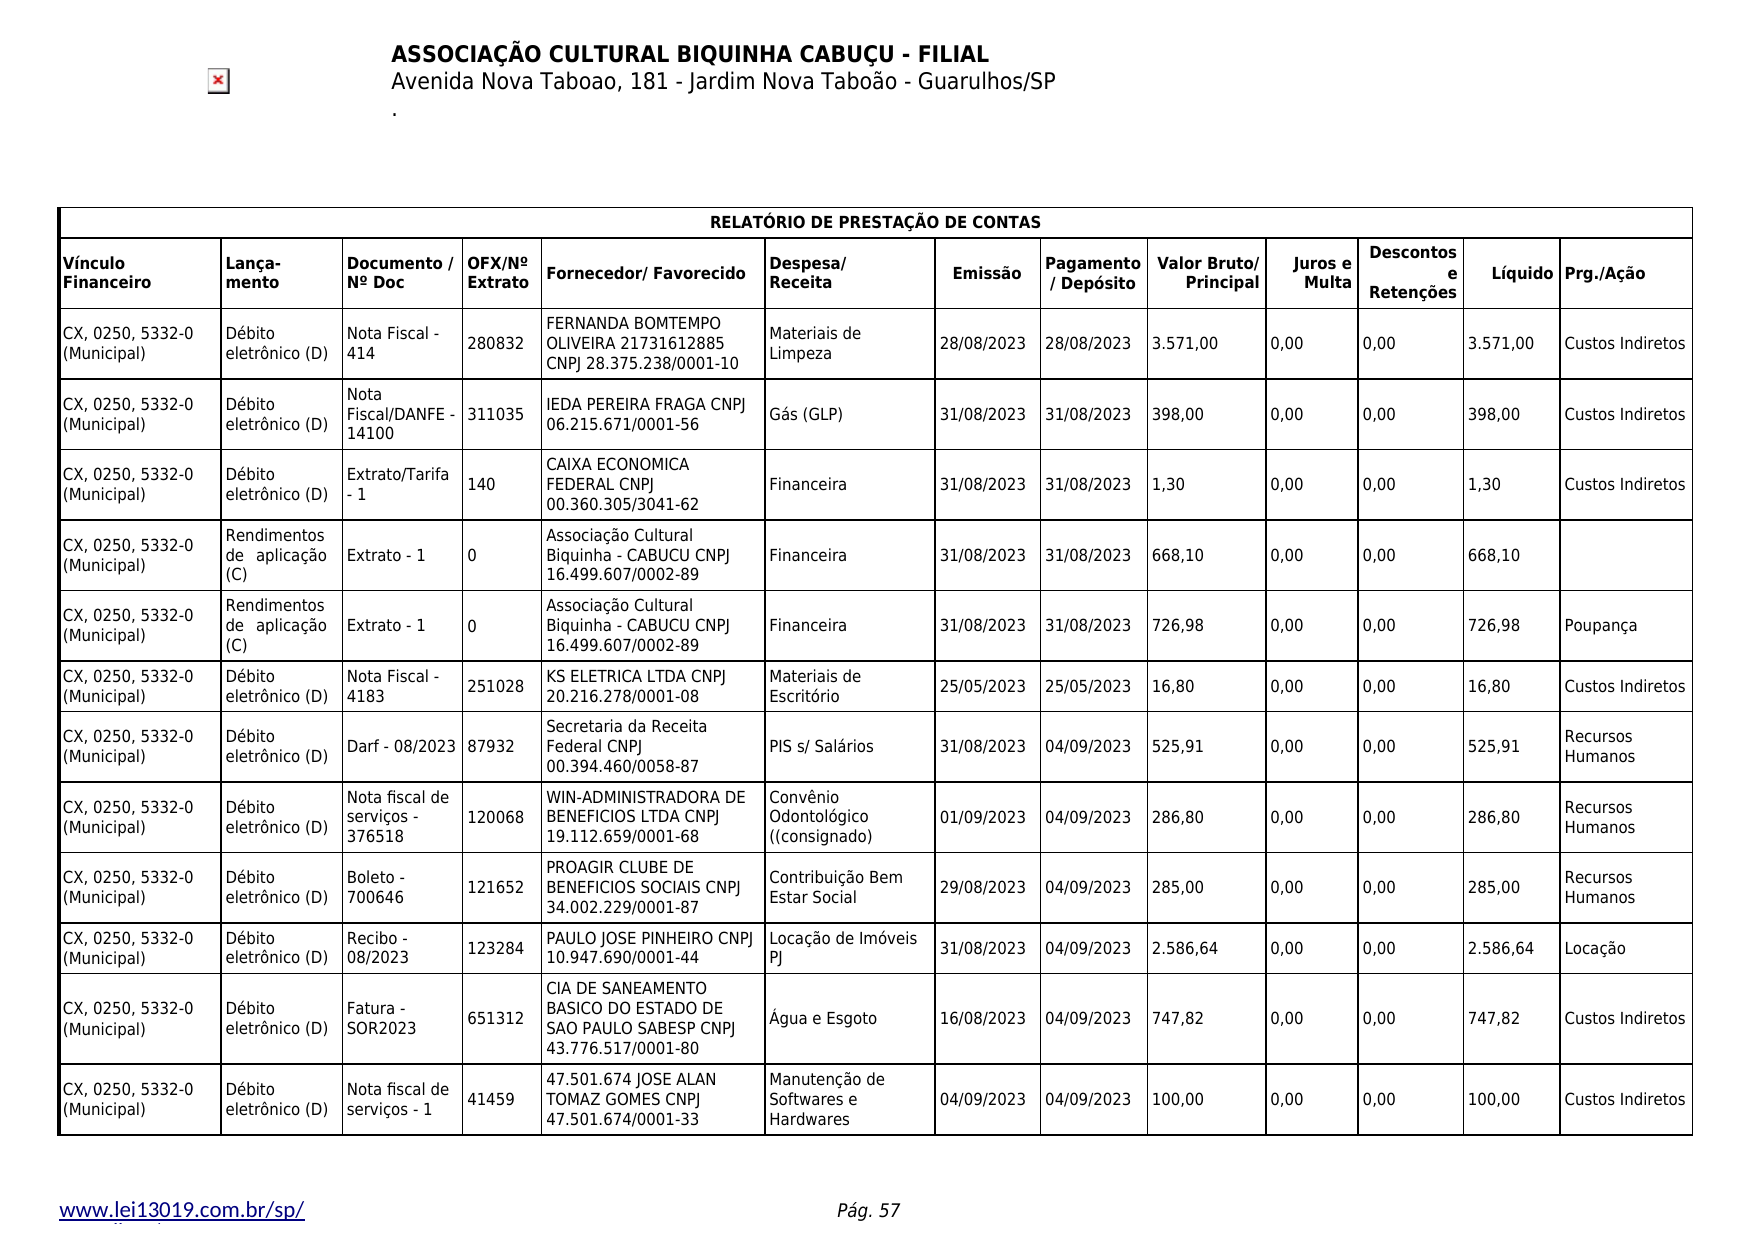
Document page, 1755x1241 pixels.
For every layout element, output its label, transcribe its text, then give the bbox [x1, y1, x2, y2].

table_cell 2.586,64 [1148, 924, 1265, 973]
table_cell CX, 0250, 5332-0 (Municipal) [61, 712, 220, 781]
table_header RELATÓRIO DE PRESTAÇÃO DE CONTAS [61, 208, 1692, 237]
table_cell 123284 [463, 924, 541, 973]
table_cell Locação de Imóveis PJ [766, 924, 934, 973]
table_cell 31/08/2023 [936, 712, 1040, 781]
table_cell FERNANDA BOMTEMPO OLIVEIRA 21731612885 CNPJ 28.375.238/0001-10 [542, 309, 764, 378]
table_cell Juros e Multa [1267, 239, 1357, 308]
table_cell Emissão [936, 239, 1040, 308]
table_cell Boleto - 700646 [343, 853, 462, 922]
table_cell 0,00 [1267, 662, 1357, 711]
table_cell Darf - 08/2023 [343, 712, 462, 781]
table_cell Associação Cultural Biquinha - CABUCU CNPJ 16.499.607/0002-89 [542, 591, 764, 660]
table_cell 41459 [463, 1065, 541, 1134]
table_cell 0,00 [1359, 924, 1463, 973]
table_cell CX, 0250, 5332-0 (Municipal) [61, 1065, 220, 1134]
table_cell Nota Fiscal - 414 [343, 309, 462, 378]
table_cell Valor Bruto/ Principal [1148, 239, 1265, 308]
table_cell 31/08/2023 [1041, 380, 1147, 449]
table_cell 16/08/2023 [936, 974, 1040, 1063]
table_cell Financeira [766, 450, 934, 519]
table_cell 04/09/2023 [936, 1065, 1040, 1134]
table_cell 525,91 [1148, 712, 1265, 781]
table_cell 0,00 [1267, 974, 1357, 1063]
table_cell 04/09/2023 [1041, 853, 1147, 922]
table_cell 747,82 [1464, 974, 1559, 1063]
table_cell Débito eletrônico (D) [222, 853, 342, 922]
table_cell Custos Indiretos [1561, 450, 1692, 519]
table_cell 0,00 [1267, 783, 1357, 852]
table_cell 100,00 [1464, 1065, 1559, 1134]
table_cell Líquido [1464, 239, 1559, 308]
table_cell 0,00 [1359, 591, 1463, 660]
table_cell 398,00 [1464, 380, 1559, 449]
table_cell Extrato/Tarifa - 1 [343, 450, 462, 519]
table_cell Custos Indiretos [1561, 974, 1692, 1063]
table_cell Rendimentos de aplicação (C) [222, 521, 342, 590]
table_cell 121652 [463, 853, 541, 922]
table_cell PROAGIR CLUBE DE BENEFICIOS SOCIAIS CNPJ 34.002.229/0001-87 [542, 853, 764, 922]
table_cell Débito eletrônico (D) [222, 974, 342, 1063]
table_cell Financeira [766, 521, 934, 590]
table_cell 31/08/2023 [1041, 591, 1147, 660]
table_cell 1,30 [1464, 450, 1559, 519]
table_cell 651312 [463, 974, 541, 1063]
table_cell CX, 0250, 5332-0 (Municipal) [61, 783, 220, 852]
table_cell IEDA PEREIRA FRAGA CNPJ 06.215.671/0001-56 [542, 380, 764, 449]
table_cell Custos Indiretos [1561, 380, 1692, 449]
table_cell 04/09/2023 [1041, 924, 1147, 973]
table_cell Débito eletrônico (D) [222, 783, 342, 852]
table_cell 0,00 [1267, 450, 1357, 519]
table_cell 2.586,64 [1464, 924, 1559, 973]
table_cell Recursos Humanos [1561, 853, 1692, 922]
table_cell 0,00 [1359, 1065, 1463, 1134]
table_cell 28/08/2023 [1041, 309, 1147, 378]
table_cell Materiais de Limpeza [766, 309, 934, 378]
table_cell Manutenção de Softwares e Hardwares [766, 1065, 934, 1134]
table_cell Fornecedor/ Favorecido [542, 239, 764, 308]
table_cell Despesa/ Receita [766, 239, 934, 308]
table_cell Financeira [766, 591, 934, 660]
table_cell Pagamento / Depósito [1041, 239, 1147, 308]
table_cell Débito eletrônico (D) [222, 662, 342, 711]
table_cell 31/08/2023 [936, 924, 1040, 973]
table_cell Convênio Odontológico ((consignado) [766, 783, 934, 852]
table_cell Débito eletrônico (D) [222, 380, 342, 449]
table_cell 28/08/2023 [936, 309, 1040, 378]
table_cell CX, 0250, 5332-0 (Municipal) [61, 380, 220, 449]
table_cell Débito eletrônico (D) [222, 450, 342, 519]
table_cell 31/08/2023 [1041, 450, 1147, 519]
table_cell 668,10 [1148, 521, 1265, 590]
table_cell 0,00 [1359, 974, 1463, 1063]
table_cell 0,00 [1267, 1065, 1357, 1134]
table_cell 311035 [463, 380, 541, 449]
table_cell 668,10 [1464, 521, 1559, 590]
table_cell Débito eletrônico (D) [222, 924, 342, 973]
table_cell Poupança [1561, 591, 1692, 660]
table_cell Água e Esgoto [766, 974, 934, 1063]
table_cell 01/09/2023 [936, 783, 1040, 852]
table_cell Recursos Humanos [1561, 783, 1692, 852]
table_cell 0,00 [1267, 591, 1357, 660]
table_cell 31/08/2023 [1041, 521, 1147, 590]
table_cell WIN-ADMINISTRADORA DE BENEFICIOS LTDA CNPJ 19.112.659/0001-68 [542, 783, 764, 852]
table_cell Gás (GLP) [766, 380, 934, 449]
table_cell PIS s/ Salários [766, 712, 934, 781]
table_cell 31/08/2023 [936, 521, 1040, 590]
table_cell 280832 [463, 309, 541, 378]
table_cell 140 [463, 450, 541, 519]
table_cell Extrato - 1 [343, 521, 462, 590]
table_cell 25/05/2023 [1041, 662, 1147, 711]
table_cell 0,00 [1359, 853, 1463, 922]
table_cell 0,00 [1267, 521, 1357, 590]
table_cell KS ELETRICA LTDA CNPJ 20.216.278/0001-08 [542, 662, 764, 711]
table_cell Associação Cultural Biquinha - CABUCU CNPJ 16.499.607/0002-89 [542, 521, 764, 590]
table_cell 285,00 [1464, 853, 1559, 922]
table_cell 0,00 [1267, 380, 1357, 449]
table_cell 47.501.674 JOSE ALAN TOMAZ GOMES CNPJ 47.501.674/0001-33 [542, 1065, 764, 1134]
table_cell Débito eletrônico (D) [222, 1065, 342, 1134]
table_cell CX, 0250, 5332-0 (Municipal) [61, 521, 220, 590]
table_cell 16,80 [1464, 662, 1559, 711]
table_cell 04/09/2023 [1041, 1065, 1147, 1134]
table_cell Custos Indiretos [1561, 1065, 1692, 1134]
table_cell Recibo - 08/2023 [343, 924, 462, 973]
table_cell 3.571,00 [1464, 309, 1559, 378]
table_cell 251028 [463, 662, 541, 711]
table_cell 286,80 [1148, 783, 1265, 852]
table_cell 747,82 [1148, 974, 1265, 1063]
table_cell 0,00 [1359, 309, 1463, 378]
table_cell Descontos e Retenções [1359, 239, 1463, 308]
table_cell 29/08/2023 [936, 853, 1040, 922]
table_cell CX, 0250, 5332-0 (Municipal) [61, 309, 220, 378]
table_cell 31/08/2023 [936, 450, 1040, 519]
table_cell Materiais de Escritório [766, 662, 934, 711]
table_cell 120068 [463, 783, 541, 852]
table_cell Vínculo Financeiro [61, 239, 220, 308]
table_cell 0,00 [1267, 309, 1357, 378]
table_cell 3.571,00 [1148, 309, 1265, 378]
table_cell 286,80 [1464, 783, 1559, 852]
table_cell Recursos Humanos [1561, 712, 1692, 781]
table_cell Extrato - 1 [343, 591, 462, 660]
table_cell Custos Indiretos [1561, 662, 1692, 711]
table_cell 0 [463, 521, 541, 590]
table_cell 525,91 [1464, 712, 1559, 781]
table_cell 726,98 [1148, 591, 1265, 660]
table_cell CX, 0250, 5332-0 (Municipal) [61, 662, 220, 711]
table_cell 0,00 [1359, 662, 1463, 711]
table_cell Fatura - SOR2023 [343, 974, 462, 1063]
table_cell CX, 0250, 5332-0 (Municipal) [61, 591, 220, 660]
table_cell 0,00 [1359, 380, 1463, 449]
table_cell 0,00 [1359, 712, 1463, 781]
table_cell Locação [1561, 924, 1692, 973]
table_cell Prg./Ação [1561, 239, 1692, 308]
table_cell 16,80 [1148, 662, 1265, 711]
table_cell Débito eletrônico (D) [222, 309, 342, 378]
table_cell OFX/Nº Extrato [463, 239, 541, 308]
table_cell Nota Fiscal/DANFE - 14100 [343, 380, 462, 449]
table_cell Nota Fiscal - 4183 [343, 662, 462, 711]
table_cell Contribuição Bem Estar Social [766, 853, 934, 922]
table_cell [1561, 521, 1692, 590]
table_cell 25/05/2023 [936, 662, 1040, 711]
table_cell CX, 0250, 5332-0 (Municipal) [61, 853, 220, 922]
table_cell 0,00 [1359, 450, 1463, 519]
table_cell 0 [463, 591, 541, 660]
table_cell 04/09/2023 [1041, 712, 1147, 781]
table_cell CX, 0250, 5332-0 (Municipal) [61, 974, 220, 1063]
table_cell 398,00 [1148, 380, 1265, 449]
table_cell 0,00 [1359, 783, 1463, 852]
table_cell Secretaria da Receita Federal CNPJ 00.394.460/0058-87 [542, 712, 764, 781]
table_cell CAIXA ECONOMICA FEDERAL CNPJ 00.360.305/3041-62 [542, 450, 764, 519]
table_cell 87932 [463, 712, 541, 781]
table_cell 285,00 [1148, 853, 1265, 922]
table_cell 100,00 [1148, 1065, 1265, 1134]
table_cell 726,98 [1464, 591, 1559, 660]
table_cell Documento / Nº Doc [343, 239, 462, 308]
table_cell Débito eletrônico (D) [222, 712, 342, 781]
table_cell Rendimentos de aplicação (C) [222, 591, 342, 660]
table_cell 31/08/2023 [936, 380, 1040, 449]
table_cell CX, 0250, 5332-0 (Municipal) [61, 450, 220, 519]
table_cell 31/08/2023 [936, 591, 1040, 660]
table_cell 0,00 [1359, 521, 1463, 590]
table_cell Custos Indiretos [1561, 309, 1692, 378]
table_cell PAULO JOSE PINHEIRO CNPJ 10.947.690/0001-44 [542, 924, 764, 973]
table_cell 0,00 [1267, 853, 1357, 922]
table_cell 04/09/2023 [1041, 783, 1147, 852]
table_cell Lança- mento [222, 239, 342, 308]
table_cell 0,00 [1267, 924, 1357, 973]
table_cell CIA DE SANEAMENTO BASICO DO ESTADO DE SAO PAULO SABESP CNPJ 43.776.517/0001-80 [542, 974, 764, 1063]
table_cell Nota ﬁscal de serviços - 1 [343, 1065, 462, 1134]
table_cell 1,30 [1148, 450, 1265, 519]
table_cell 0,00 [1267, 712, 1357, 781]
table_cell Nota ﬁscal de serviços - 376518 [343, 783, 462, 852]
table_cell 04/09/2023 [1041, 974, 1147, 1063]
table_cell CX, 0250, 5332-0 (Municipal) [61, 924, 220, 973]
